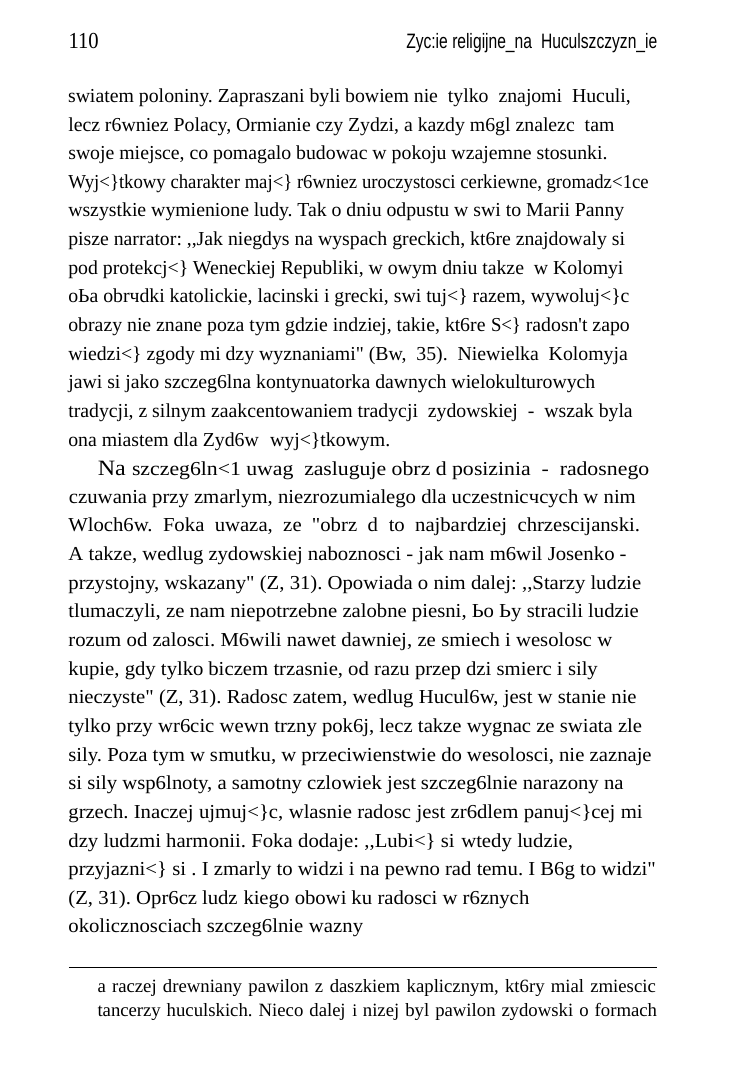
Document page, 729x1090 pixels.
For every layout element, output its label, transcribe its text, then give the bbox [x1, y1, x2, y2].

text а raczej drewniany pawilon z daszkiem kaplicznym, kt6ry mial zmiescic tancerzy huculskich. Nieco dalej і nizej byl pawilon zydowski о formach [97, 967, 657, 1021]
subtitle 110 Zyc:ie religijne_na Huculszczyzn_ie [68, 27, 670, 53]
text czuwania przy zmarlym, niezrozumialego dla uczestnicчcych w nim Wloch6w. Foka uwaza, ze "obrz d to najbardziej chrzescijanski. А takze, wedlug zydowskiej naboznosci - jak nam m6wil Josenko - przystojny, wskazany" (Z, 31). Opowiada о nim dalej: ,,Starzy ludzie tlumaczyli, ze nam niepotrzebne zalobne piesni, Ьо Ьу stracili ludzie rozum od zalosci. M6wili nawet dawniej, ze smiech і wesolosc w kupie, gdy tylko biczem trzasnie, od razu przep dzi smierc і sily nieczyste" (Z, 31). Radosc zatem, wedlug Hucul6w, jest w stanie nie tylko przy­ wr6cic wewn trzny pok6j, lecz takze wygnac ze swiata zle sily. Poza tym w smutku, w przeciwienstwie do wesolosci, nie zaznaje si sily wsp6lnoty, а samotny czlowiek jest szczeg6lnie narazony na grzech. Inaczej ujmuj<}c, wlasnie radosc jest zr6dlem panuj<}cej mi dzy ludzmi harmonii. Foka dodaje: ,,Lubi<} si wtedy ludzie, przyjazni<} si . І zmarly to widzi і na pewno rad temu. І B6g to widzi" (Z, 31). Opr6cz ludz­ kiego obowi ku radosci w r6znych okolicznosciach szczeg6lnie wazny [68, 485, 659, 937]
text Na szczeg6ln<1 uwag zasluguje obrz d posizinia - radosnego [69, 456, 670, 480]
text swiatem poloniny. Zapraszani byli bowiem nie tylko znajomi Huculi, lecz r6wniez Polacy, Ormianie czy Zydzi, а kazdy m6gl znalezc tam swoje miejsce, со pomagalo budowac w pokoju wzajemne stosunki. Wyj<}tkowy charakter maj<} r6wniez uroczystosci cerkiewne, gromadz<1ce wszystkie wymienione ludy. Tak о dniu odpustu w swi to Marii Panny pisze narrator: ,,Jak niegdys na wyspach greckich, kt6re znajdowaly si pod protekcj<} Weneckiej Republiki, w owym dniu takze w Kolomyi оЬа obrчdki katolickie, lacinski і grecki, swi tuj<} razem, wywoluj<}c obrazy nie znane poza tym gdzie indziej, takie, kt6re S<} radosn't zapo­ wiedzi<} zgody mi dzy wyznaniami" (Bw, 35). Niewielka Kolomyja jawi si jako szczeg6lna kontynuatorka dawnych wielokulturowych tradycji, z silnym zaakcentowaniem tradycji zydowskiej - wszak byla ona miastem dla Zyd6w wyj<}tkowym. [68, 84, 656, 450]
